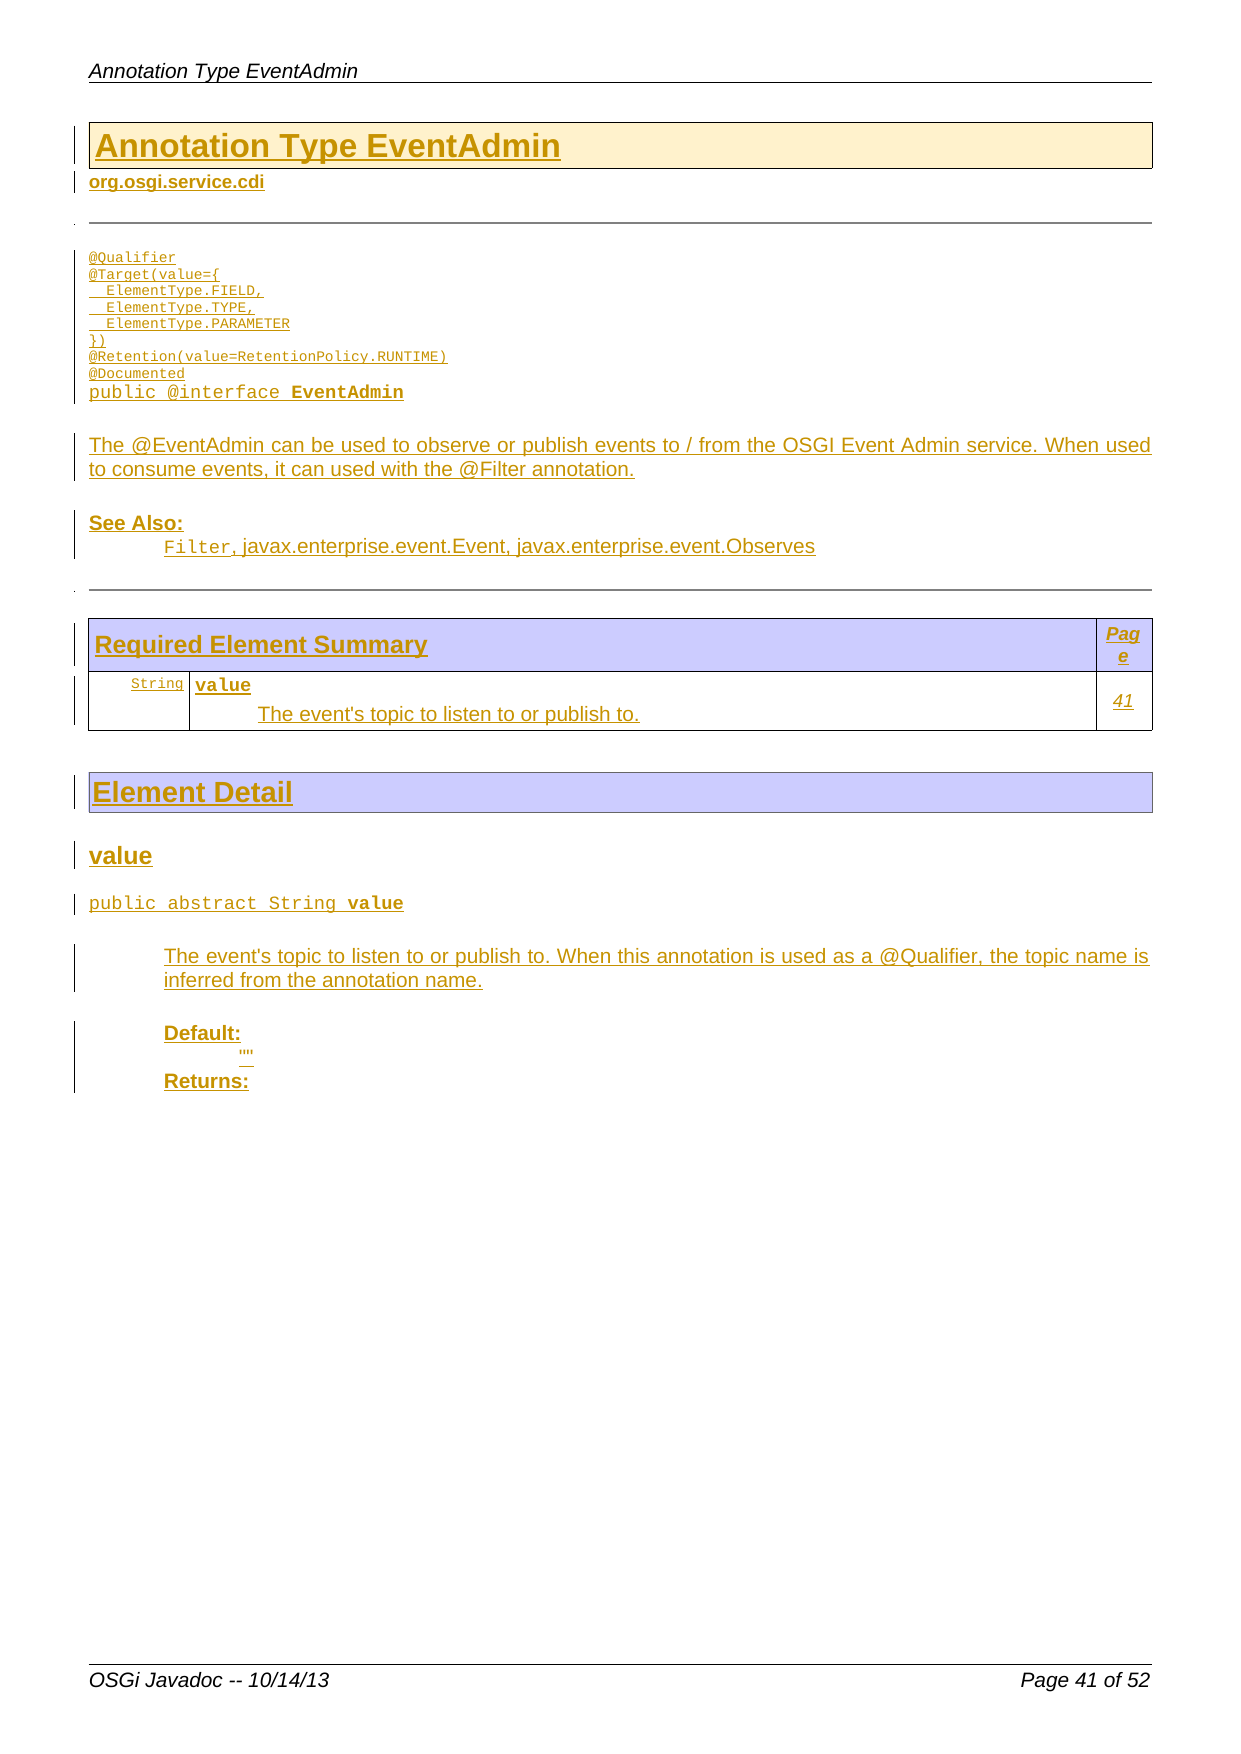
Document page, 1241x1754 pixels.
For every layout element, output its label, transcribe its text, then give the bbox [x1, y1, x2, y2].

subtitle Annotation Type EventAdmin [90, 123, 1152, 168]
table_header Page [1097, 619, 1152, 671]
text Returns: [163, 1069, 1152, 1093]
text @Qualifier @Target(value={ ElementType.FIELD, ElementType.TYPE, ElementType.PARAMETER }) @Retention(value=RetentionPolicy.RUNTIME) @Documented public @interface EventAdmin [88, 250, 1152, 404]
text "" [238, 1045, 1152, 1069]
table_cell 37 [1097, 672, 1152, 730]
text The @EventAdmin can be used to observe or publish events to / from the OSGI Event Admin service. When used [88, 433, 1152, 454]
text The event's topic to listen to or publish to. When this annotation is used as a @Qualifier, the topic name is inferred from the annotation name. [163, 944, 1152, 992]
text org.osgi.service.cdi [88, 171, 1152, 193]
table_cell String [89, 672, 189, 730]
table_header Required Element Summary [89, 619, 1096, 671]
text Default: [163, 1021, 1152, 1045]
text Filter, javax.enterprise.event.Event, javax.enterprise.event.Observes [163, 534, 1152, 559]
subtitle Element Detail [90, 773, 1152, 812]
text See Also: [88, 510, 1152, 534]
text to consume events, it can used with the @Filter annotation. [88, 455, 1152, 481]
subtitle value [88, 841, 1152, 869]
text public abstract String value [88, 894, 1152, 915]
table_cell value The event's topic to listen to or publish to. [190, 672, 1096, 730]
